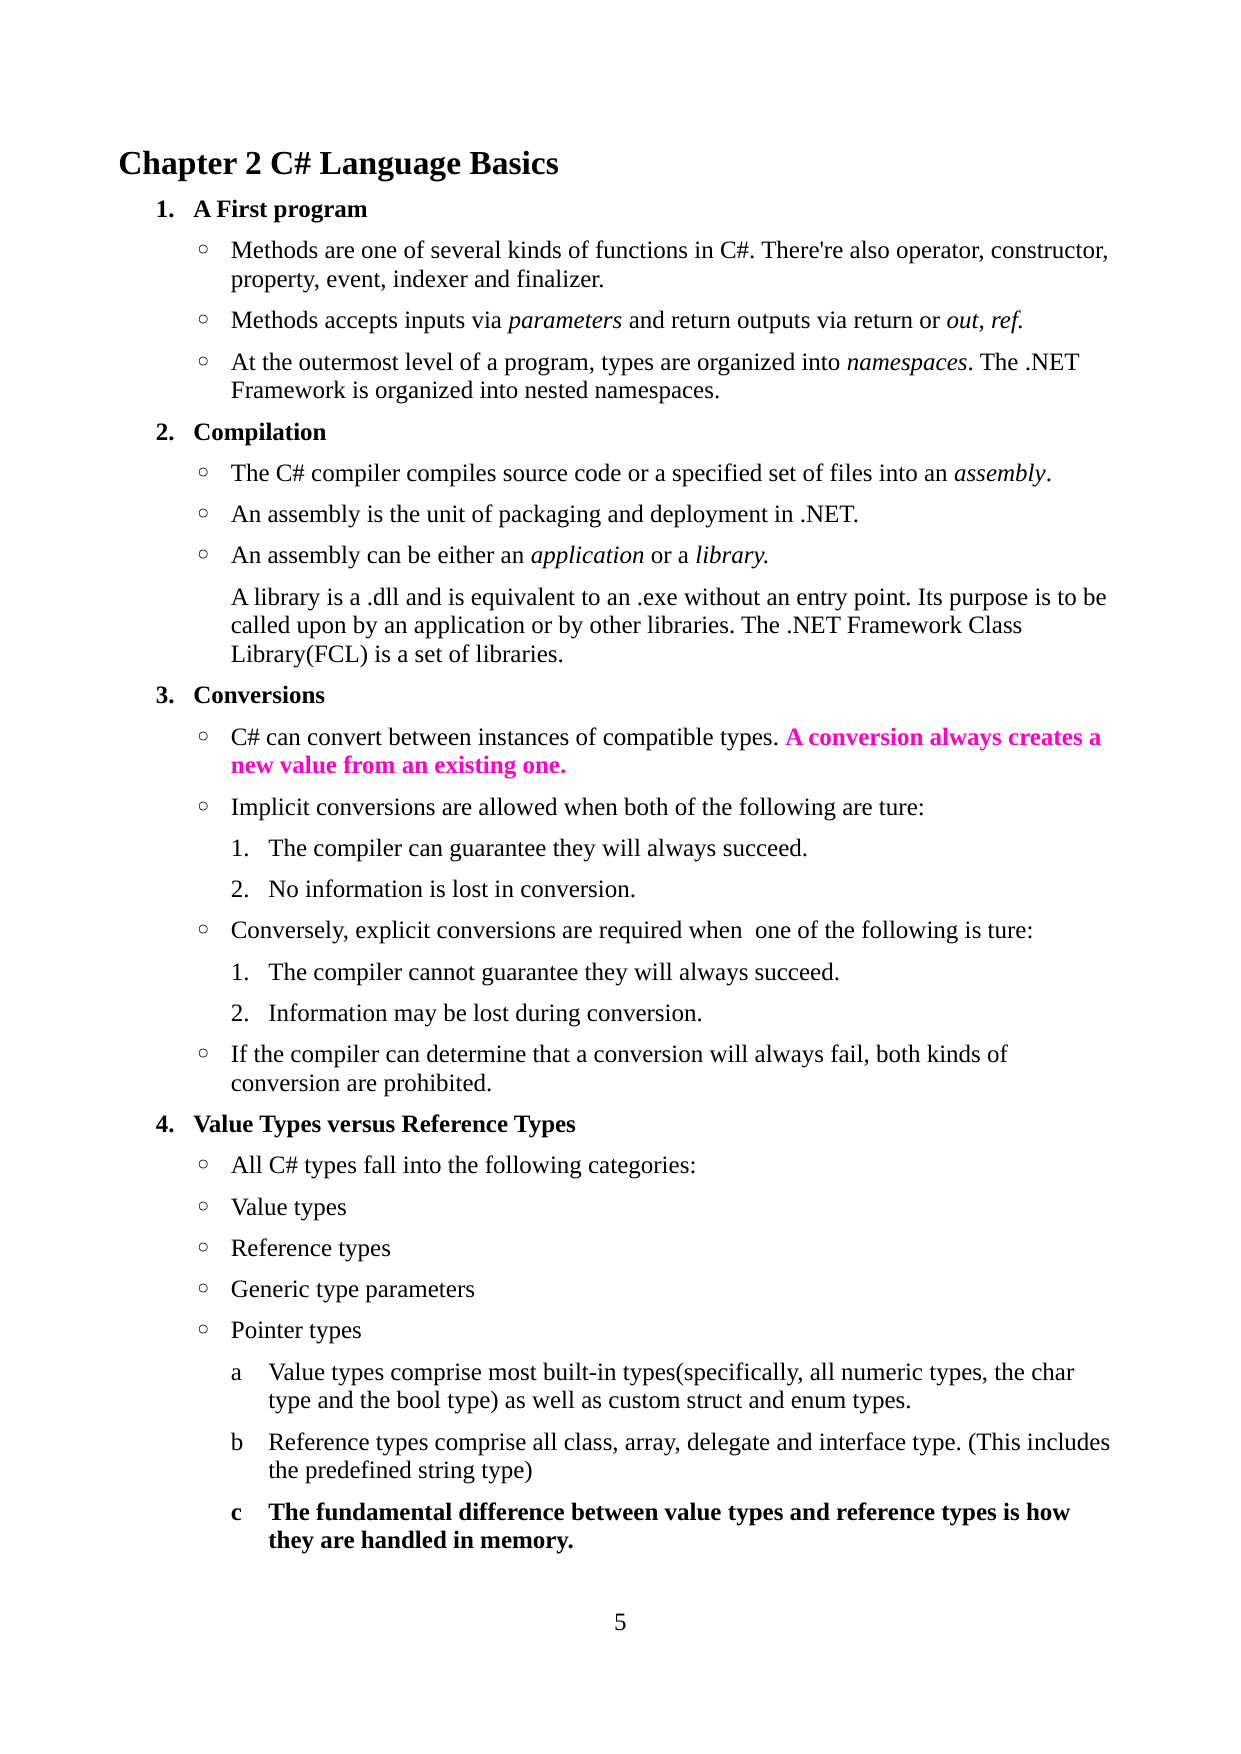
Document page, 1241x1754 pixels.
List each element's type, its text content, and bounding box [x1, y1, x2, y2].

list At the outermost level of a program, types are organized into namespaces. The .NET Framework is organized into nested namespaces. [193, 347, 1122, 404]
list Implicit conversions are allowed when both of the following are ture: [193, 792, 1122, 821]
list A First program [156, 194, 1122, 223]
list Conversions [156, 681, 1122, 709]
list If the compiler can determine that a conversion will always fail, both kinds of conversion are prohibited. [193, 1039, 1122, 1097]
list The C# compiler compiles source code or a specified set of files into an assembly. [193, 458, 1122, 487]
list Generic type parameters [193, 1274, 1122, 1303]
list An assembly is the unit of packaging and deployment in .NET. [193, 499, 1122, 528]
list An assembly can be either an application or a library. [193, 541, 1122, 569]
list The compiler cannot guarantee they will always succeed. [231, 957, 1122, 986]
list The fundamental difference between value types and reference types is how they are handled in memory. [231, 1497, 1122, 1554]
list Value Types versus Reference Types [156, 1109, 1122, 1138]
list Compilation [156, 417, 1122, 446]
list Methods are one of several kinds of functions in C#. There're also operator, constructor, property, event, indexer and finalizer. [193, 236, 1122, 293]
list Value types comprise most built-in types(specifically, all numeric types, the char type and the bool type) as well as custom struct and enum types. [231, 1357, 1122, 1414]
list All C# types fall into the following categories: [193, 1151, 1122, 1179]
list No information is lost in conversion. [231, 874, 1122, 903]
list A library is a .dll and is equivalent to an .exe without an entry point. Its purpose is to be called upon by an application or by other libraries. The .NET Framework Class Library(FCL) is a set of libraries. [193, 582, 1122, 668]
list Conversely, explicit conversions are required when one of the following is ture: [193, 916, 1122, 944]
list Pointer types [193, 1316, 1122, 1344]
list The compiler can guarantee they will always succeed. [231, 833, 1122, 862]
list C# can convert between instances of compatible types. A conversion always creates a new value from an existing one. [193, 722, 1122, 779]
subtitle Chapter 2 C# Language Basics [118, 143, 1122, 182]
list Information may be lost during conversion. [231, 998, 1122, 1027]
list Methods accepts inputs via parameters and return outputs via return or out, ref. [193, 306, 1122, 334]
list Reference types [193, 1233, 1122, 1262]
list Reference types comprise all class, array, delegate and interface type. (This includes the predefined string type) [231, 1427, 1122, 1484]
list Value types [193, 1192, 1122, 1221]
